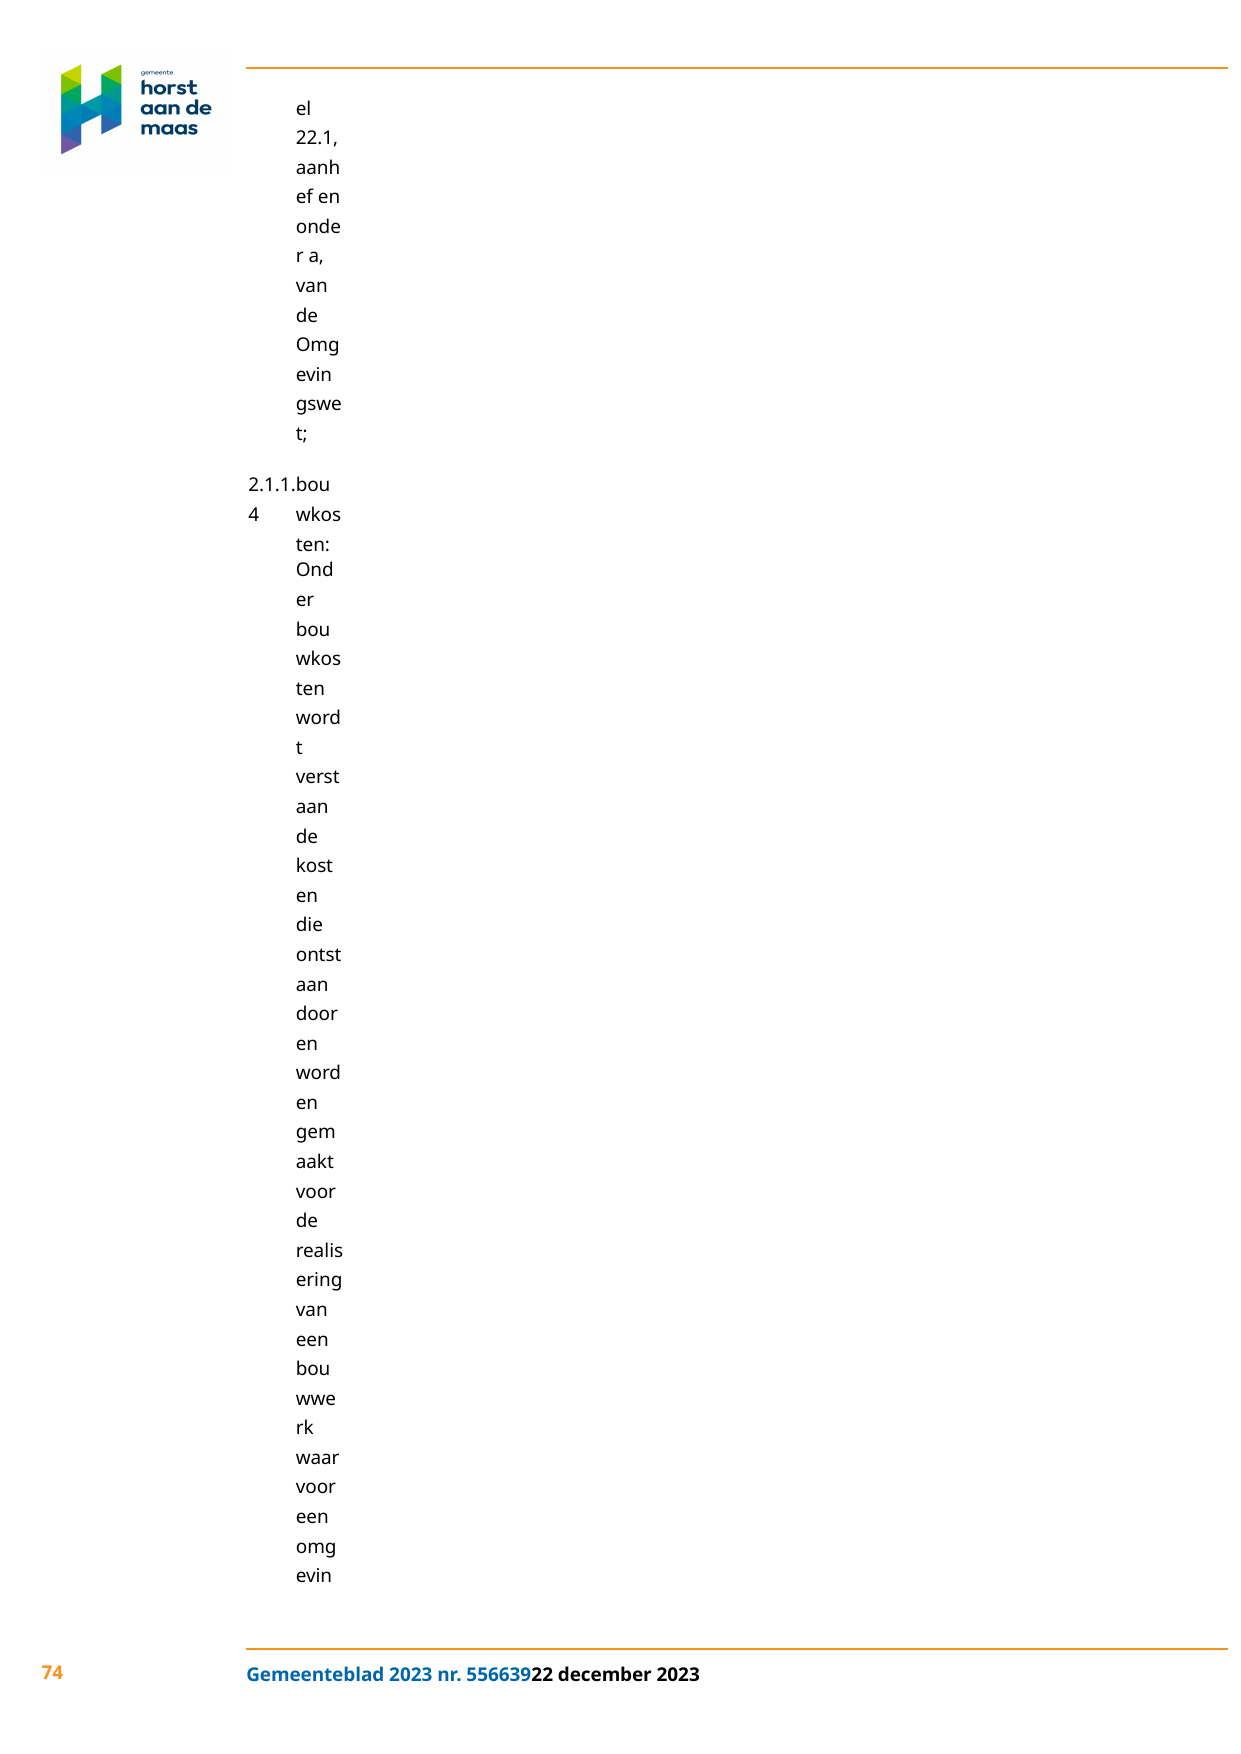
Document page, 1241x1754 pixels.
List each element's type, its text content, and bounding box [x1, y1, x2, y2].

table_cell bouwkosten: [296, 472, 343, 557]
table_cell [248, 557, 296, 1588]
table_cell [343, 95, 391, 446]
table_cell [248, 446, 296, 472]
table_cell [343, 472, 391, 557]
table_cell Onder bouwkosten wordt verstaan de kosten die ontstaan door en worden gemaakt voor de realisering van een bouwwerk waarvoor een omgevin [296, 557, 343, 1588]
table_cell el 22.1, aanhef en onder a, van de Omgevingswet; [296, 95, 343, 446]
table_cell 2.1.1.4 [248, 472, 296, 557]
table_cell [248, 95, 296, 446]
table_cell [343, 446, 391, 472]
table_cell [296, 446, 343, 472]
picture [41, 47, 231, 172]
table_cell [343, 557, 391, 1588]
